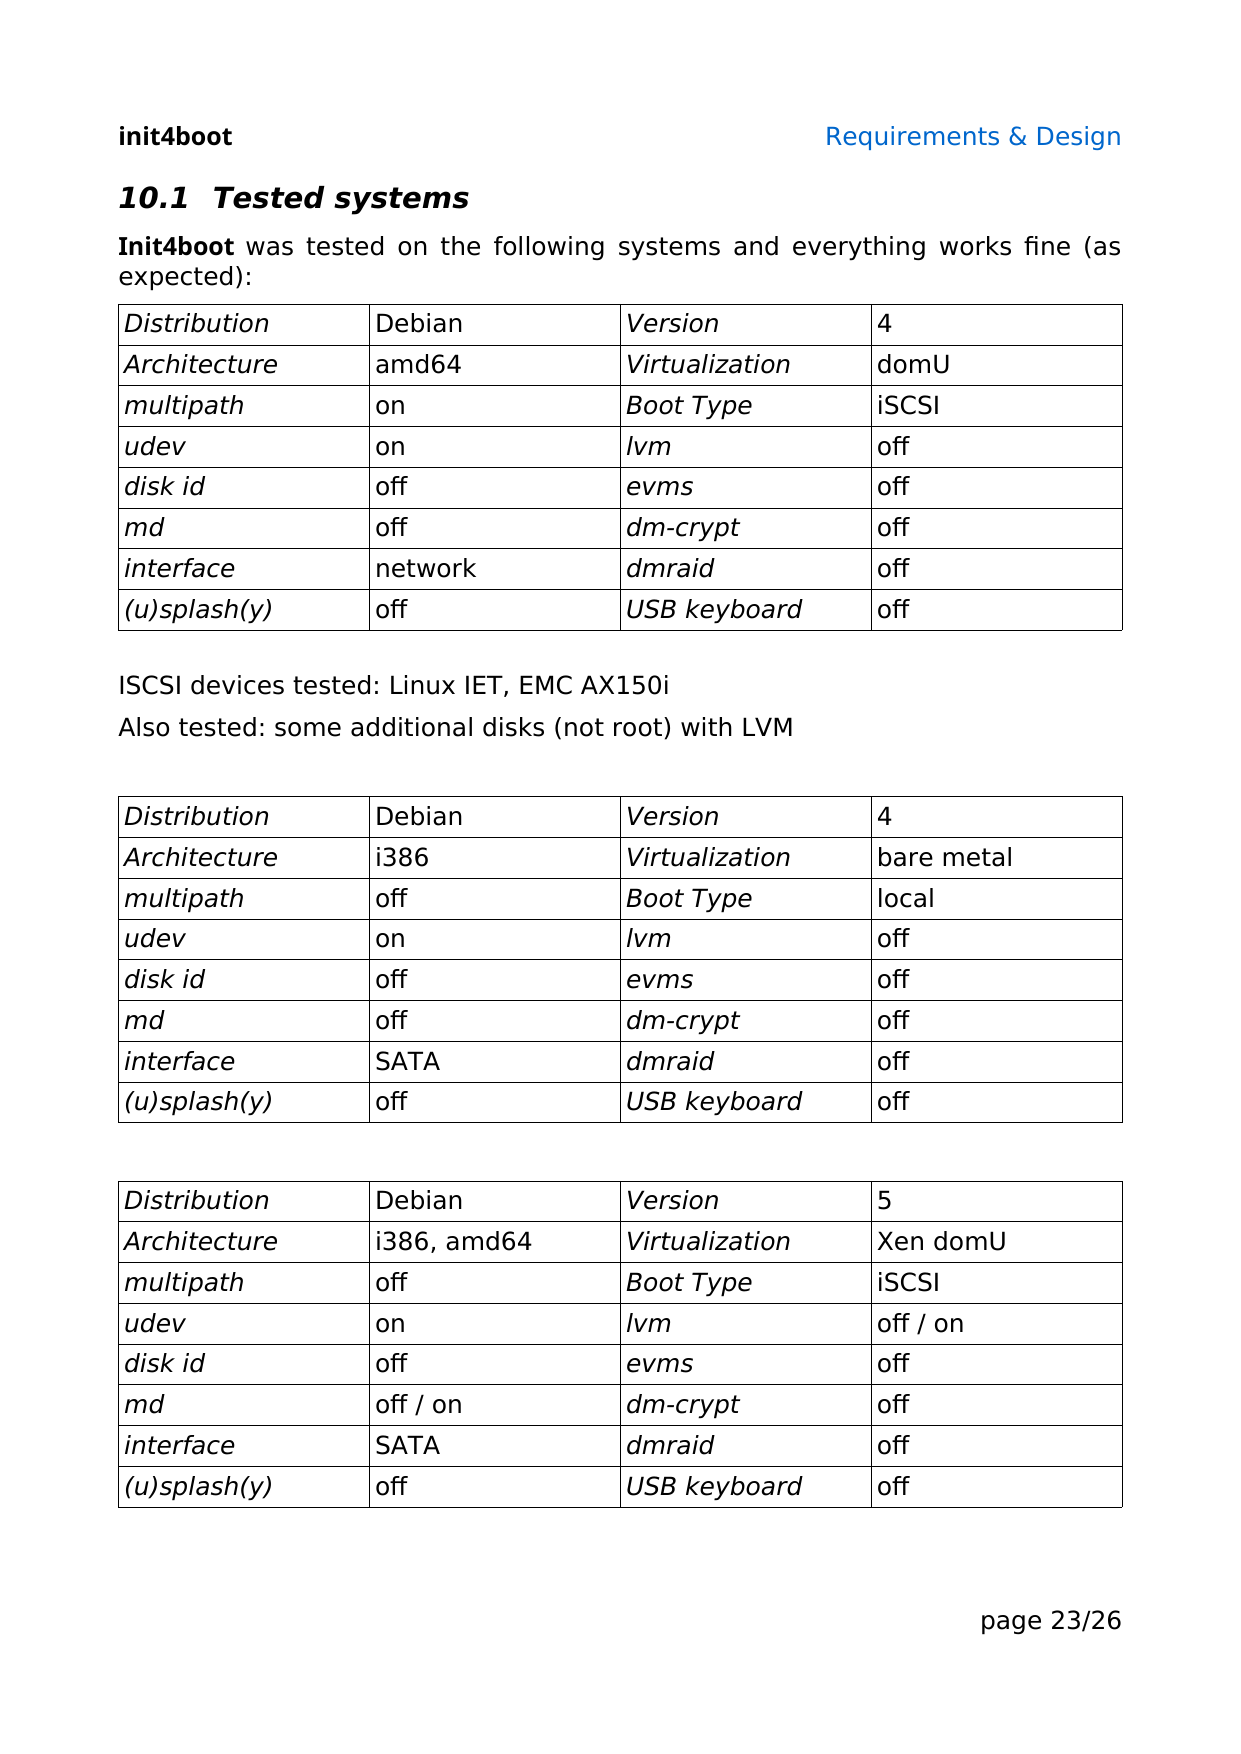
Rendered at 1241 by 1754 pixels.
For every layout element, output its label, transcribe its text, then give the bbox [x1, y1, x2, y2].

table_cell off [872, 960, 1122, 1000]
table_cell amd64 [370, 346, 620, 385]
table_cell on [370, 427, 620, 467]
table_cell off [370, 468, 620, 507]
table_cell off [872, 1001, 1122, 1041]
table_cell off [872, 549, 1122, 589]
table_cell dm-crypt [621, 509, 871, 548]
table_cell multipath [119, 1263, 369, 1303]
table_cell (u)splash(y) [119, 1467, 369, 1507]
table_cell off [872, 1426, 1122, 1466]
table_cell md [119, 1001, 369, 1041]
table_cell off [370, 1345, 620, 1384]
table_cell lvm [621, 427, 871, 467]
table_cell Architecture [119, 1222, 369, 1262]
table_cell dm-crypt [621, 1385, 871, 1425]
table_cell iSCSI [872, 1263, 1122, 1303]
table_cell Virtualization [621, 1222, 871, 1262]
table_cell (u)splash(y) [119, 1083, 369, 1122]
table_cell dmraid [621, 1042, 871, 1082]
table_cell Boot Type [621, 386, 871, 426]
table_header Debian [370, 1182, 620, 1221]
table_cell Boot Type [621, 879, 871, 919]
table_header 4 [872, 797, 1122, 837]
table_cell off [872, 1083, 1122, 1122]
table_header 4 [872, 305, 1122, 344]
text Init4boot was tested on the following systems and everything works fine (as expected): [118, 228, 1122, 291]
table_cell disk id [119, 468, 369, 507]
table_cell Architecture [119, 838, 369, 878]
table_header Distribution [119, 1182, 369, 1221]
table_cell Architecture [119, 346, 369, 385]
table_cell SATA [370, 1042, 620, 1082]
table_cell on [370, 386, 620, 426]
table_cell off [872, 1345, 1122, 1384]
table_cell USB keyboard [621, 1083, 871, 1122]
table_cell network [370, 549, 620, 589]
table_cell interface [119, 549, 369, 589]
table_header Debian [370, 305, 620, 344]
table_cell evms [621, 468, 871, 507]
table_cell local [872, 879, 1122, 919]
table_cell off [370, 590, 620, 630]
table_cell disk id [119, 960, 369, 1000]
table_cell lvm [621, 920, 871, 959]
table_cell off [872, 1385, 1122, 1425]
table_cell off / on [872, 1304, 1122, 1344]
table_cell evms [621, 960, 871, 1000]
table_cell multipath [119, 386, 369, 426]
table_cell off [370, 509, 620, 548]
table_cell off [872, 1042, 1122, 1082]
table_cell off [370, 1263, 620, 1303]
table_header Version [621, 797, 871, 837]
table_cell udev [119, 1304, 369, 1344]
table_cell md [119, 509, 369, 548]
table_cell dm-crypt [621, 1001, 871, 1041]
table_cell md [119, 1385, 369, 1425]
table_cell lvm [621, 1304, 871, 1344]
table_cell Boot Type [621, 1263, 871, 1303]
text ISCSI devices tested: Linux IET, EMC AX150i [118, 671, 1122, 701]
table_cell multipath [119, 879, 369, 919]
table_cell off [370, 960, 620, 1000]
table_cell dmraid [621, 549, 871, 589]
table_cell i386, amd64 [370, 1222, 620, 1262]
table_cell off / on [370, 1385, 620, 1425]
table_cell on [370, 920, 620, 959]
table_cell (u)splash(y) [119, 590, 369, 630]
table_cell USB keyboard [621, 590, 871, 630]
table_cell off [872, 920, 1122, 959]
table_cell off [370, 1083, 620, 1122]
text Also tested: some additional disks (not root) with LVM [118, 713, 1122, 742]
table_cell iSCSI [872, 386, 1122, 426]
table_cell evms [621, 1345, 871, 1384]
table_cell interface [119, 1426, 369, 1466]
table_cell off [872, 509, 1122, 548]
table_cell off [872, 468, 1122, 507]
table_cell off [370, 1467, 620, 1507]
table_header Distribution [119, 305, 369, 344]
table_cell bare metal [872, 838, 1122, 878]
table_cell udev [119, 427, 369, 467]
table_cell udev [119, 920, 369, 959]
table_cell Virtualization [621, 346, 871, 385]
table_cell on [370, 1304, 620, 1344]
table_cell dmraid [621, 1426, 871, 1466]
subtitle Tested systems [118, 182, 1122, 216]
table_cell Xen domU [872, 1222, 1122, 1262]
table_cell interface [119, 1042, 369, 1082]
table_header Debian [370, 797, 620, 837]
table_cell domU [872, 346, 1122, 385]
table_cell off [370, 879, 620, 919]
table_cell Virtualization [621, 838, 871, 878]
table_cell disk id [119, 1345, 369, 1384]
table_cell off [872, 1467, 1122, 1507]
table_cell off [370, 1001, 620, 1041]
table_header Version [621, 1182, 871, 1221]
table_cell off [872, 427, 1122, 467]
table_header Version [621, 305, 871, 344]
table_cell off [872, 590, 1122, 630]
table_cell USB keyboard [621, 1467, 871, 1507]
table_cell SATA [370, 1426, 620, 1466]
table_header 5 [872, 1182, 1122, 1221]
table_cell i386 [370, 838, 620, 878]
table_header Distribution [119, 797, 369, 837]
